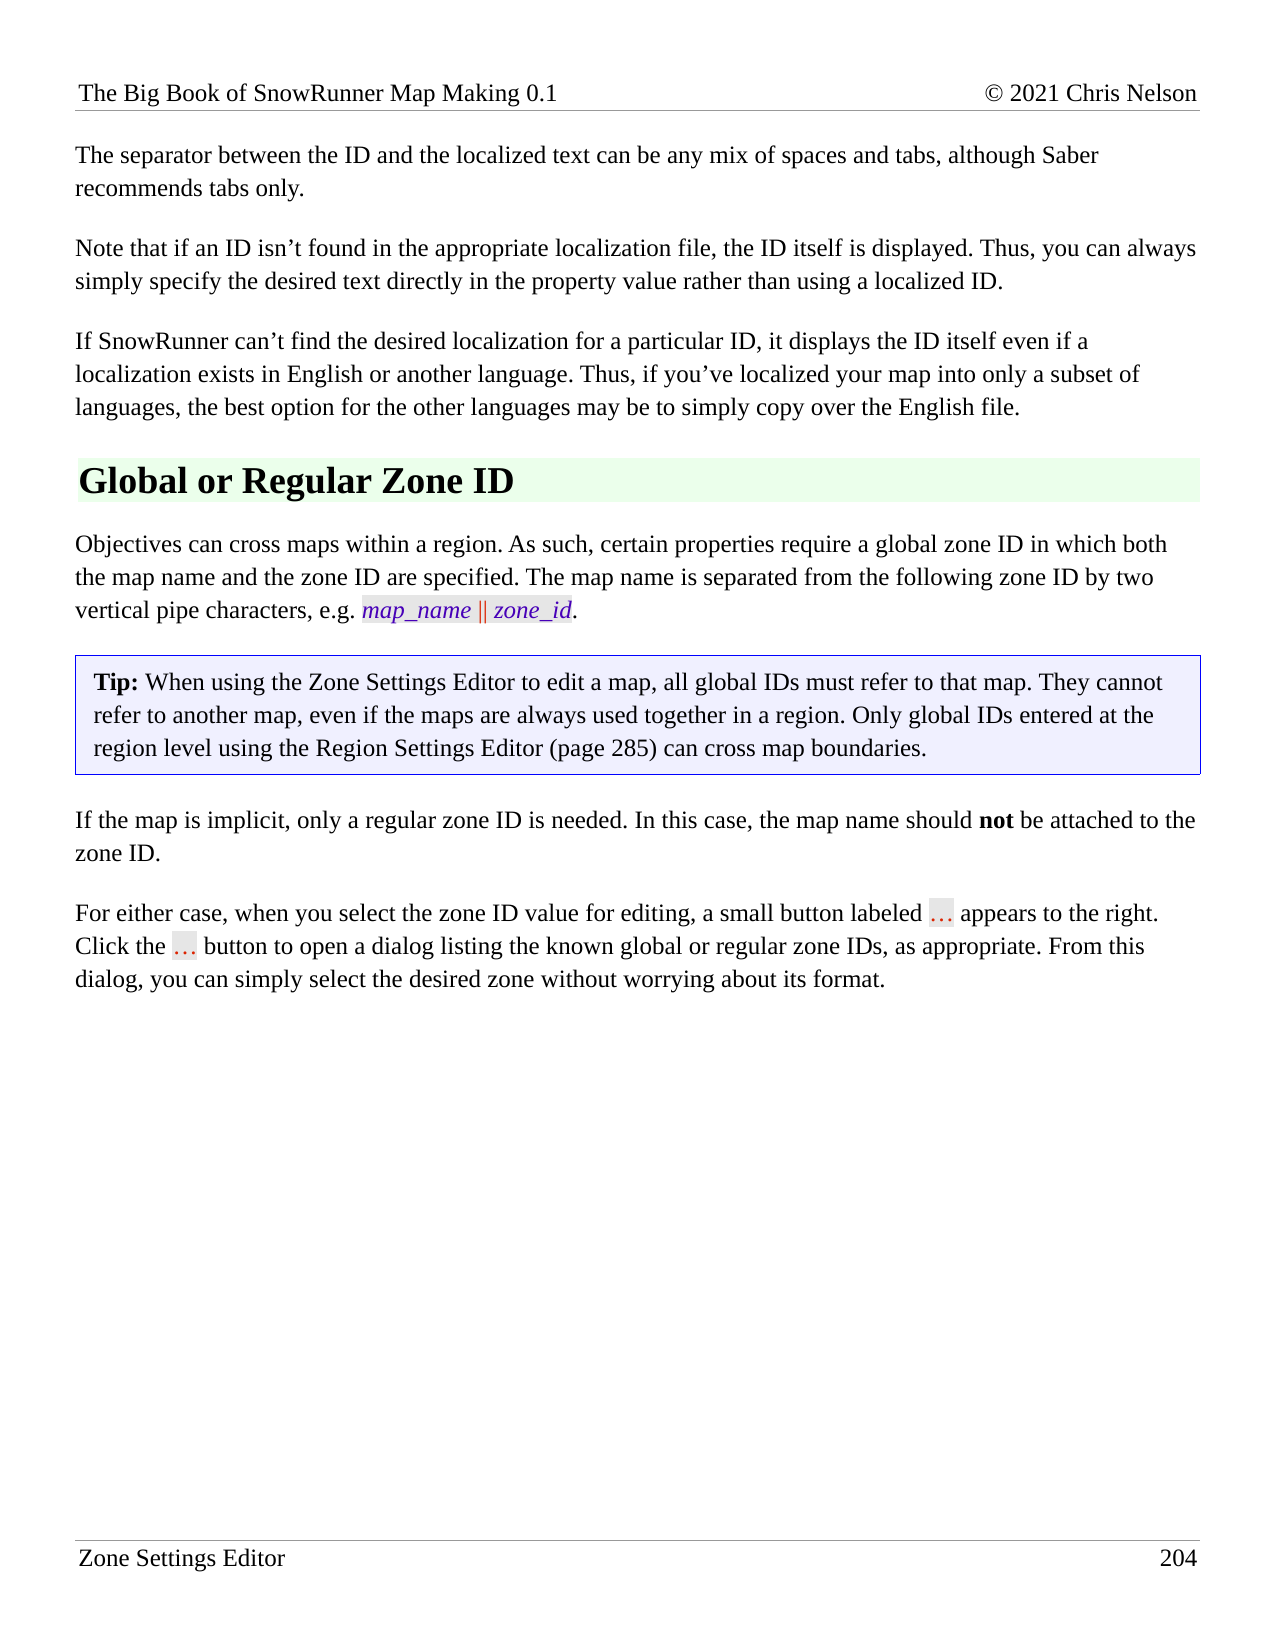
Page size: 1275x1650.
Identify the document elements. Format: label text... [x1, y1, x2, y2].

list When using the Zone Settings Editor to edit a map, all global IDs must refer to that map. They cannot refer to another map, even if the maps are always used together in a region. Only global IDs entered at the region level using the Region Settings Editor (page 285) can cross map boundaries. [76, 656, 1200, 774]
text The separator between the ID and the localized text can be any mix of spaces and tabs, although Saber recommends tabs only. [75, 140, 1200, 202]
text If the map is implicit, only a regular zone ID is needed. In this case, the map name should not be attached to the zone ID. [75, 805, 1200, 867]
text Note that if an ID isn’t found in the appropriate localization file, the ID itself is displayed. Thus, you can always simply specify the desired text directly in the property value rather than using a localized ID. [75, 233, 1200, 295]
text For either case, when you select the zone ID value for editing, a small button labeled … appears to the right. Click the … button to open a dialog listing the known global or regular zone IDs, as appropriate. From this dialog, you can simply select the desired zone without worrying about its format. [75, 898, 1200, 993]
text Objectives can cross maps within a region. As such, certain properties require a global zone ID in which both the map name and the zone ID are specified. The map name is separated from the following zone ID by two vertical pipe characters, e.g. map_name || zone_id. [75, 529, 1200, 623]
subtitle Global or Regular Zone ID [78, 458, 1200, 502]
text If SnowRunner can’t find the desired localization for a particular ID, it displays the ID itself even if a localization exists in English or another language. Thus, if you’ve localized your map into only a subset of languages, the best option for the other languages may be to simply copy over the English file. [75, 326, 1200, 421]
